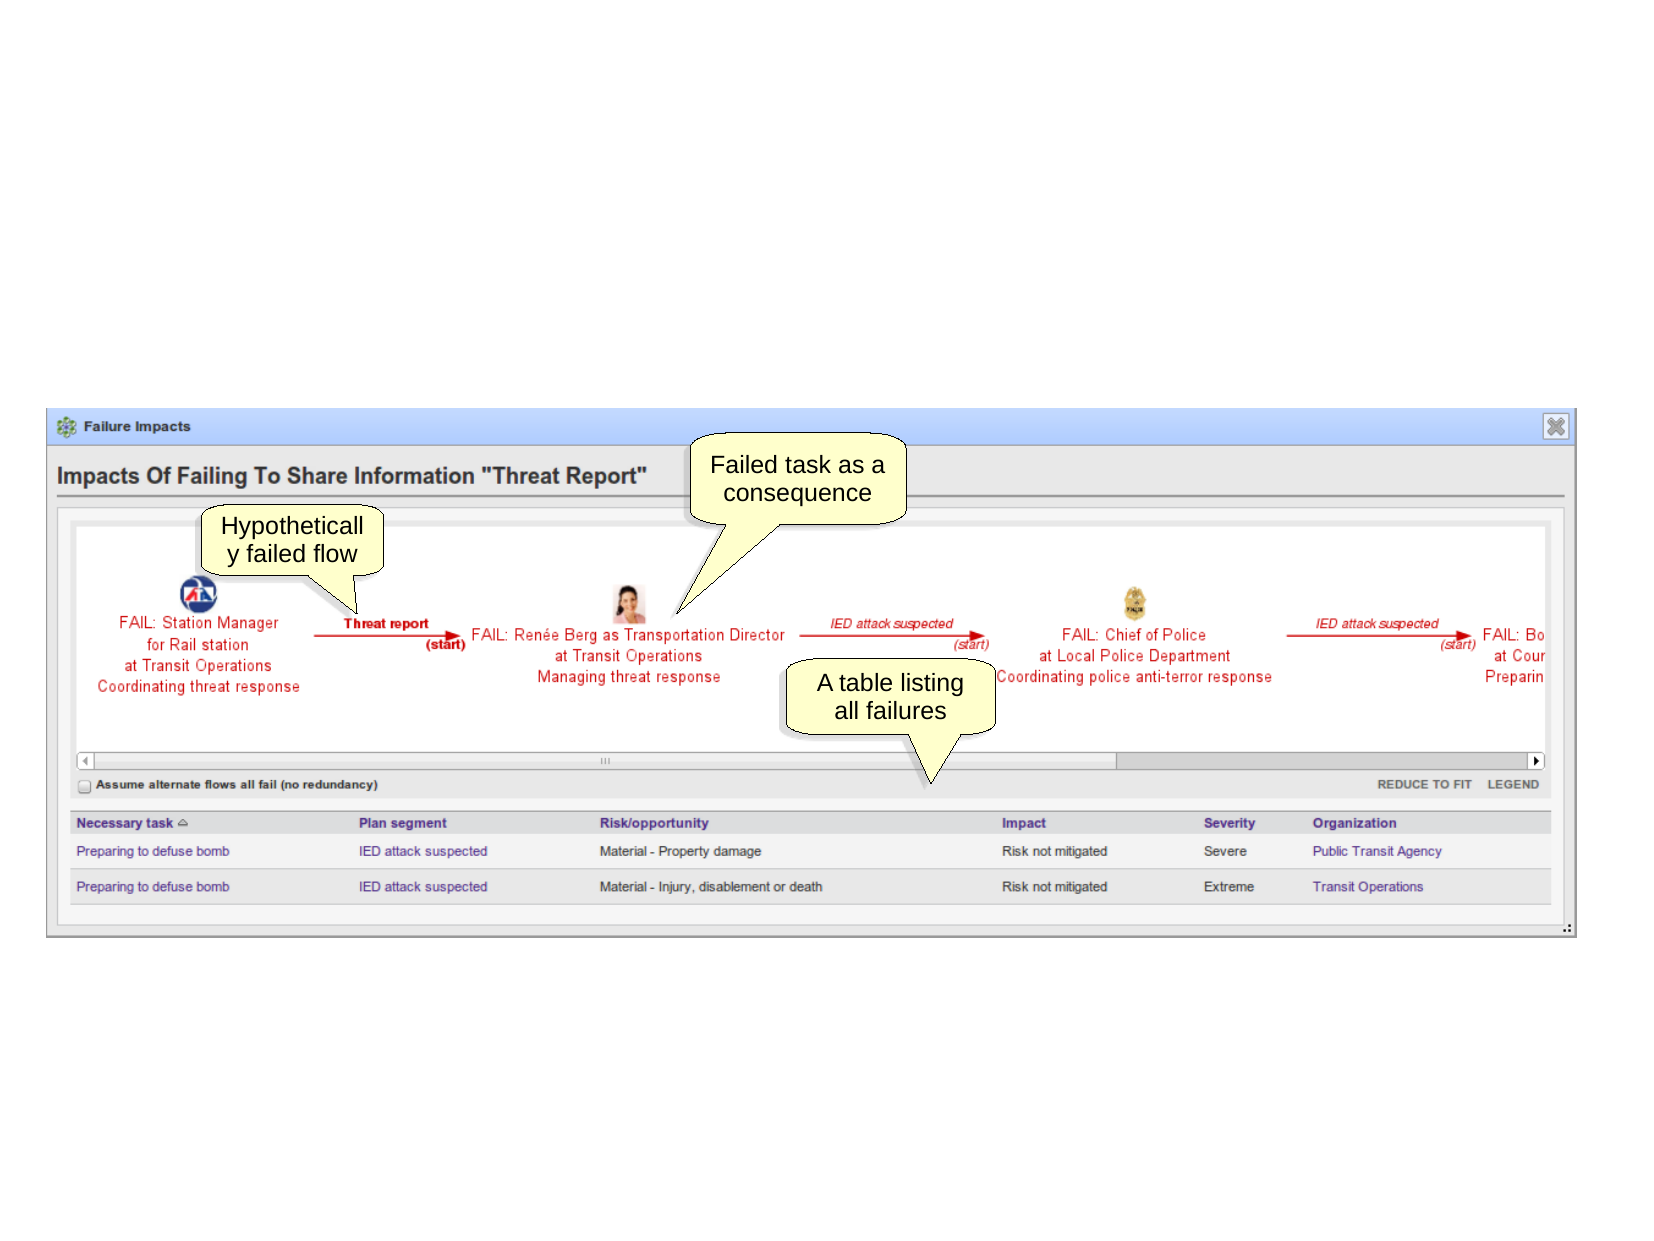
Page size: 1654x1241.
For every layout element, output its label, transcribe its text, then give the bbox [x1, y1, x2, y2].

text_box Hypothetically failed flow [201, 504, 384, 614]
text_box A table listing all failures [786, 658, 996, 784]
text_box Failed task as a consequence [676, 432, 907, 614]
picture [46, 408, 1577, 938]
